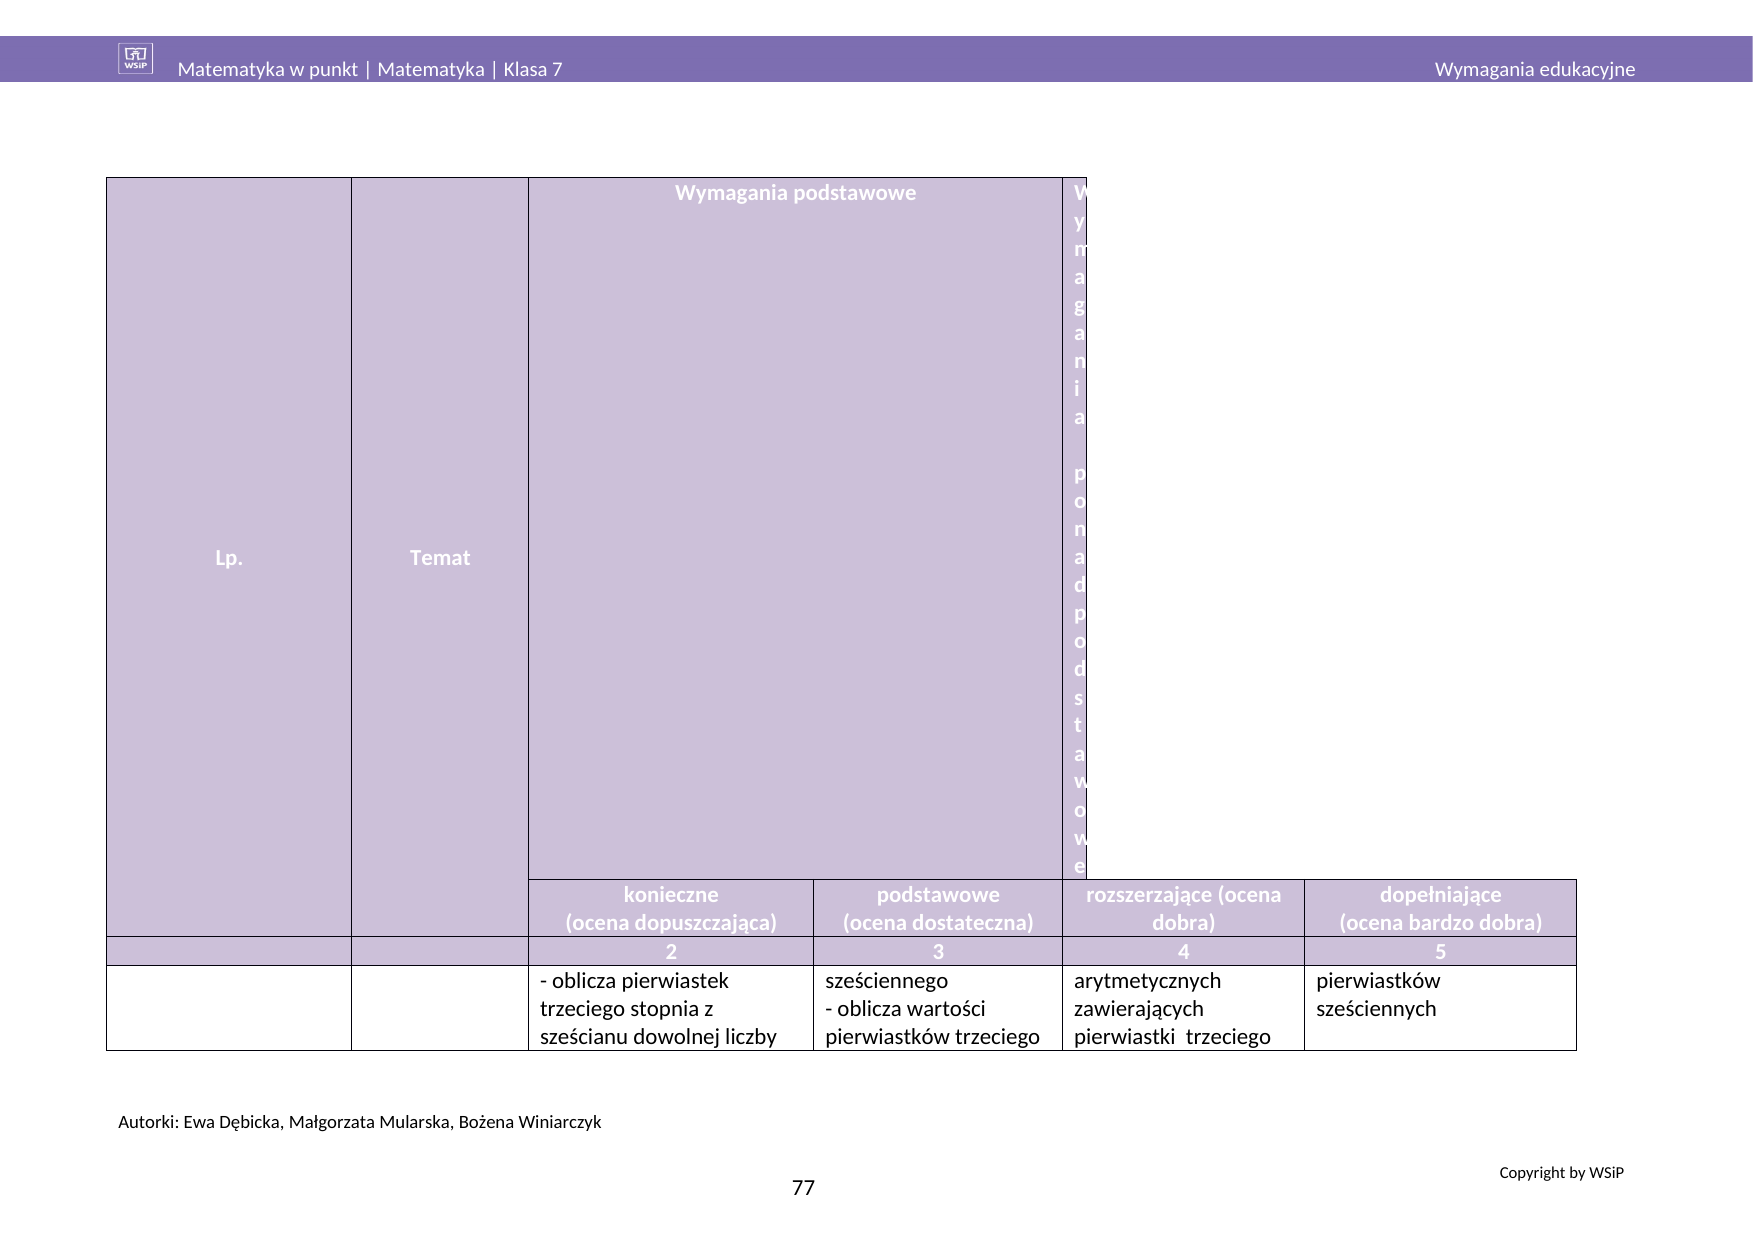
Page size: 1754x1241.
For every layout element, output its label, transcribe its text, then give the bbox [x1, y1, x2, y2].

table_cell [107, 966, 351, 1050]
table_header Wymagania ponadpodstawowe [1063, 178, 1086, 879]
picture [0, 36, 1753, 82]
table_cell rozszerzające (ocena dobra) [1063, 880, 1304, 936]
table_header Temat [352, 178, 528, 936]
table_cell [107, 937, 351, 965]
table_cell sześciennego - oblicza wartości pierwiastków trzeciego [814, 966, 1062, 1050]
table_cell konieczne (ocena dopuszczająca) [529, 880, 813, 936]
table_cell [352, 937, 528, 965]
table_cell 4 [1063, 937, 1304, 965]
table_header Lp. [107, 178, 351, 936]
table_cell arytmetycznych zawierających pierwiastki trzeciego [1063, 966, 1304, 1050]
table_cell 2 [529, 937, 813, 965]
table_cell dopełniające (ocena bardzo dobra) [1305, 880, 1576, 936]
table_header Wymagania podstawowe [529, 178, 1062, 879]
table_cell [352, 966, 528, 1050]
table_cell podstawowe (ocena dostateczna) [814, 880, 1062, 936]
table_cell 3 [814, 937, 1062, 965]
table_cell 5 [1305, 937, 1576, 965]
table_cell pierwiastków sześciennych [1305, 966, 1576, 1050]
table_cell - oblicza pierwiastek trzeciego stopnia z sześcianu dowolnej liczby [529, 966, 813, 1050]
